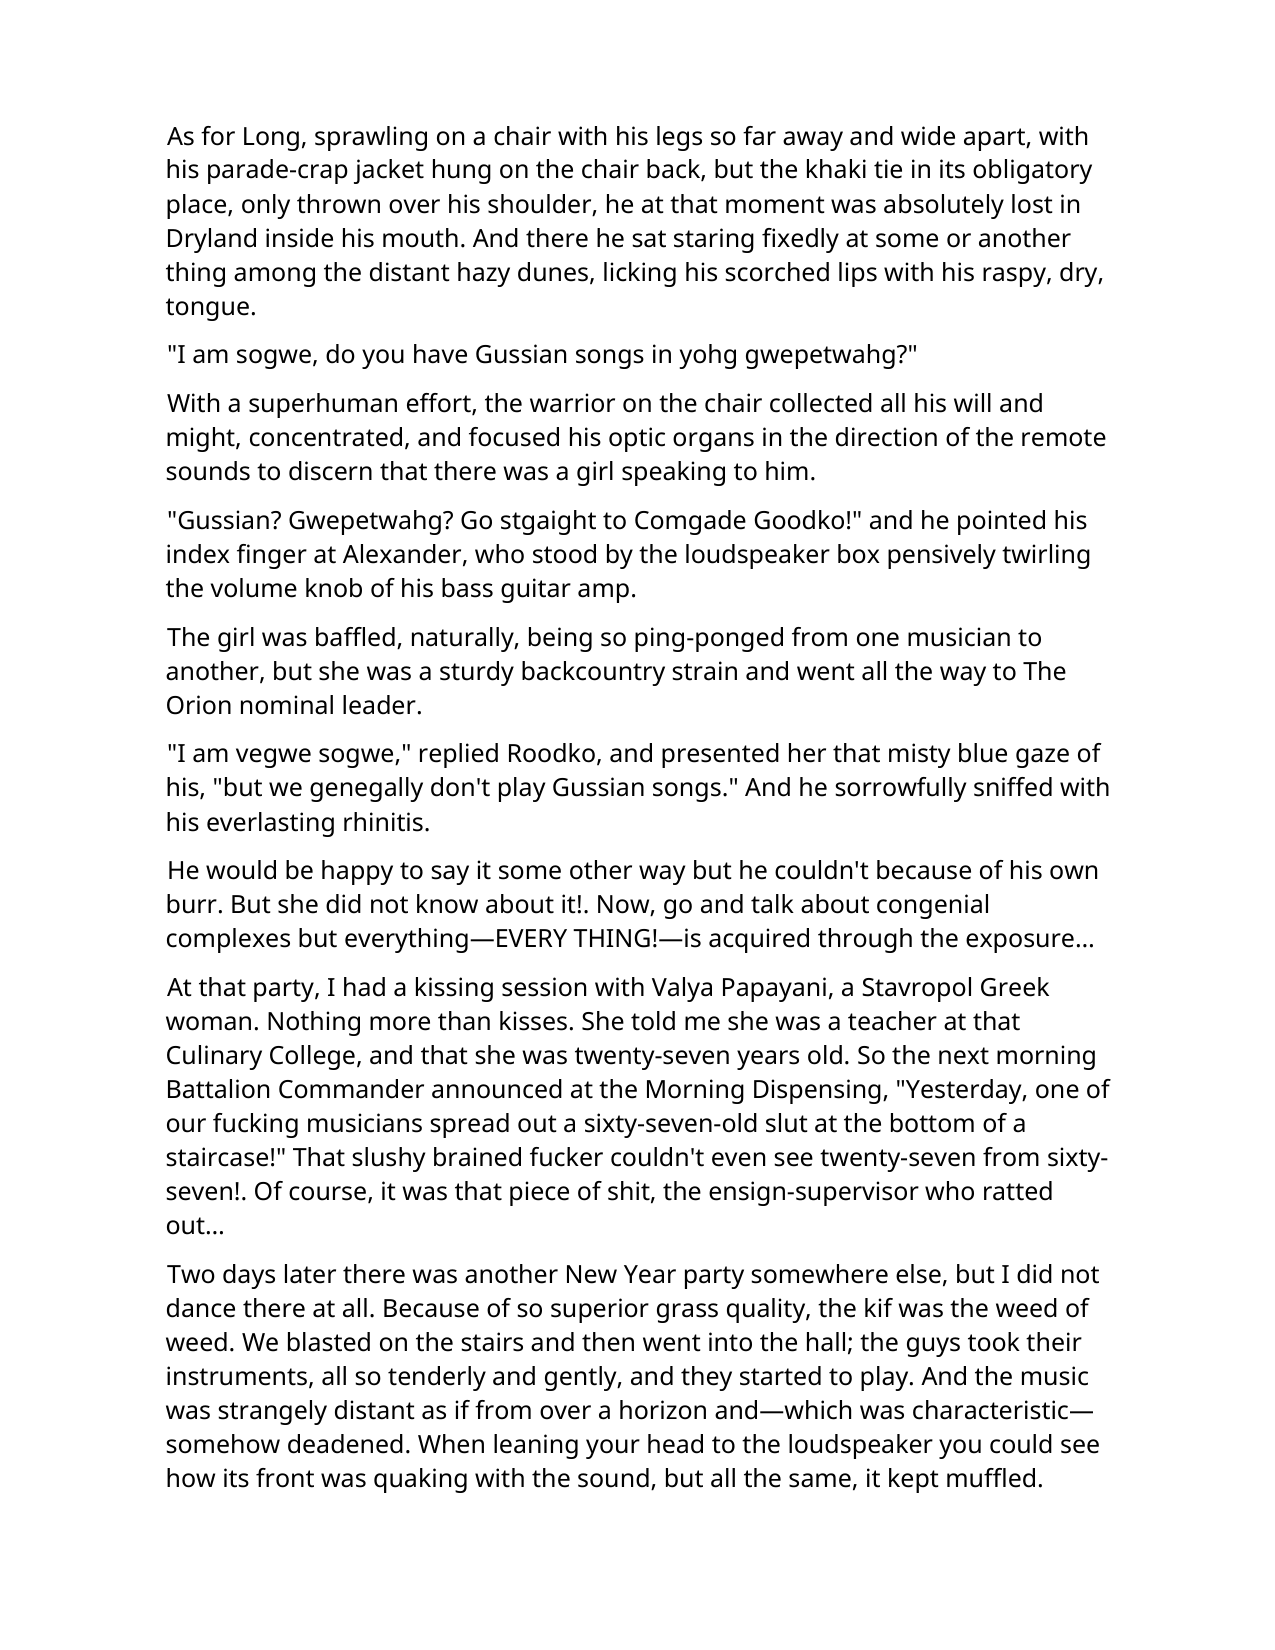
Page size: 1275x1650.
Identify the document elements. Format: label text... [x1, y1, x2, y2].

text "I am sogwe, do you have Gussian songs in yohg gwepetwahg?" [165, 337, 1118, 371]
text "Gussian? Gwepetwahg? Go stgaight to Comgade Goodko!" and he pointed his index finger at Alexander, who stood by the loudspeaker box pensively twirling the volume knob of his bass guitar amp. [165, 502, 1118, 605]
text "I am vegwe sogwe," replied Roodko, and presented her that misty blue gaze of his, "but we genegally don't play Gussian songs." And he sorrowfully sniffed with his everlasting rhinitis. [165, 736, 1118, 838]
text At that party, I had a kissing session with Valya Papayani, a Stavropol Greek woman. Nothing more than kisses. She told me she was a teacher at that Culinary College, and that she was twenty-seven years old. So the next morning Battalion Commander announced at the Morning Dispensing, "Yesterday, one of our fucking musicians spread out a sixty-seven-old slut at the bottom of a staircase!" That slushy brained fucker couldn't even see twenty-seven from sixty-seven!. Of course, it was that piece of shit, the ensign-supervisor who ratted out… [165, 969, 1118, 1242]
text As for Long, sprawling on a chair with his legs so far away and wide apart, with his parade-crap jacket hung on the chair back, but the khaki tie in its obligatory place, only thrown over his shoulder, he at that moment was absolutely lost in Dryland inside his mouth. And there he sat staring fixedly at some or another thing among the distant hazy dunes, licking his scorched lips with his raspy, dry, tongue. [165, 118, 1118, 322]
text Two days later there was another New Year party somewhere else, but I did not dance there at all. Because of so superior grass quality, the kif was the weed of weed. We blasted on the stairs and then went into the hall; the guys took their instruments, all so tenderly and gently, and they started to play. And the music was strangely distant as if from over a horizon and—which was characteristic—somehow deadened. When leaning your head to the loudspeaker you could see how its front was quaking with the sound, but all the same, it kept muffled. [165, 1257, 1118, 1495]
text He would be happy to say it some other way but he couldn't because of his own burr. But she did not know about it!. Now, go and talk about congenial complexes but everything—EVERY THING!—is acquired through the exposure… [165, 853, 1118, 955]
text With a superhuman effort, the warrior on the chair collected all his will and might, concentrated, and focused his optic organs in the direction of the remote sounds to discern that there was a girl speaking to him. [165, 386, 1118, 488]
text The girl was baffled, naturally, being so ping-ponged from one musician to another, but she was a sturdy backcountry strain and went all the way to The Orion nominal leader. [165, 619, 1118, 721]
